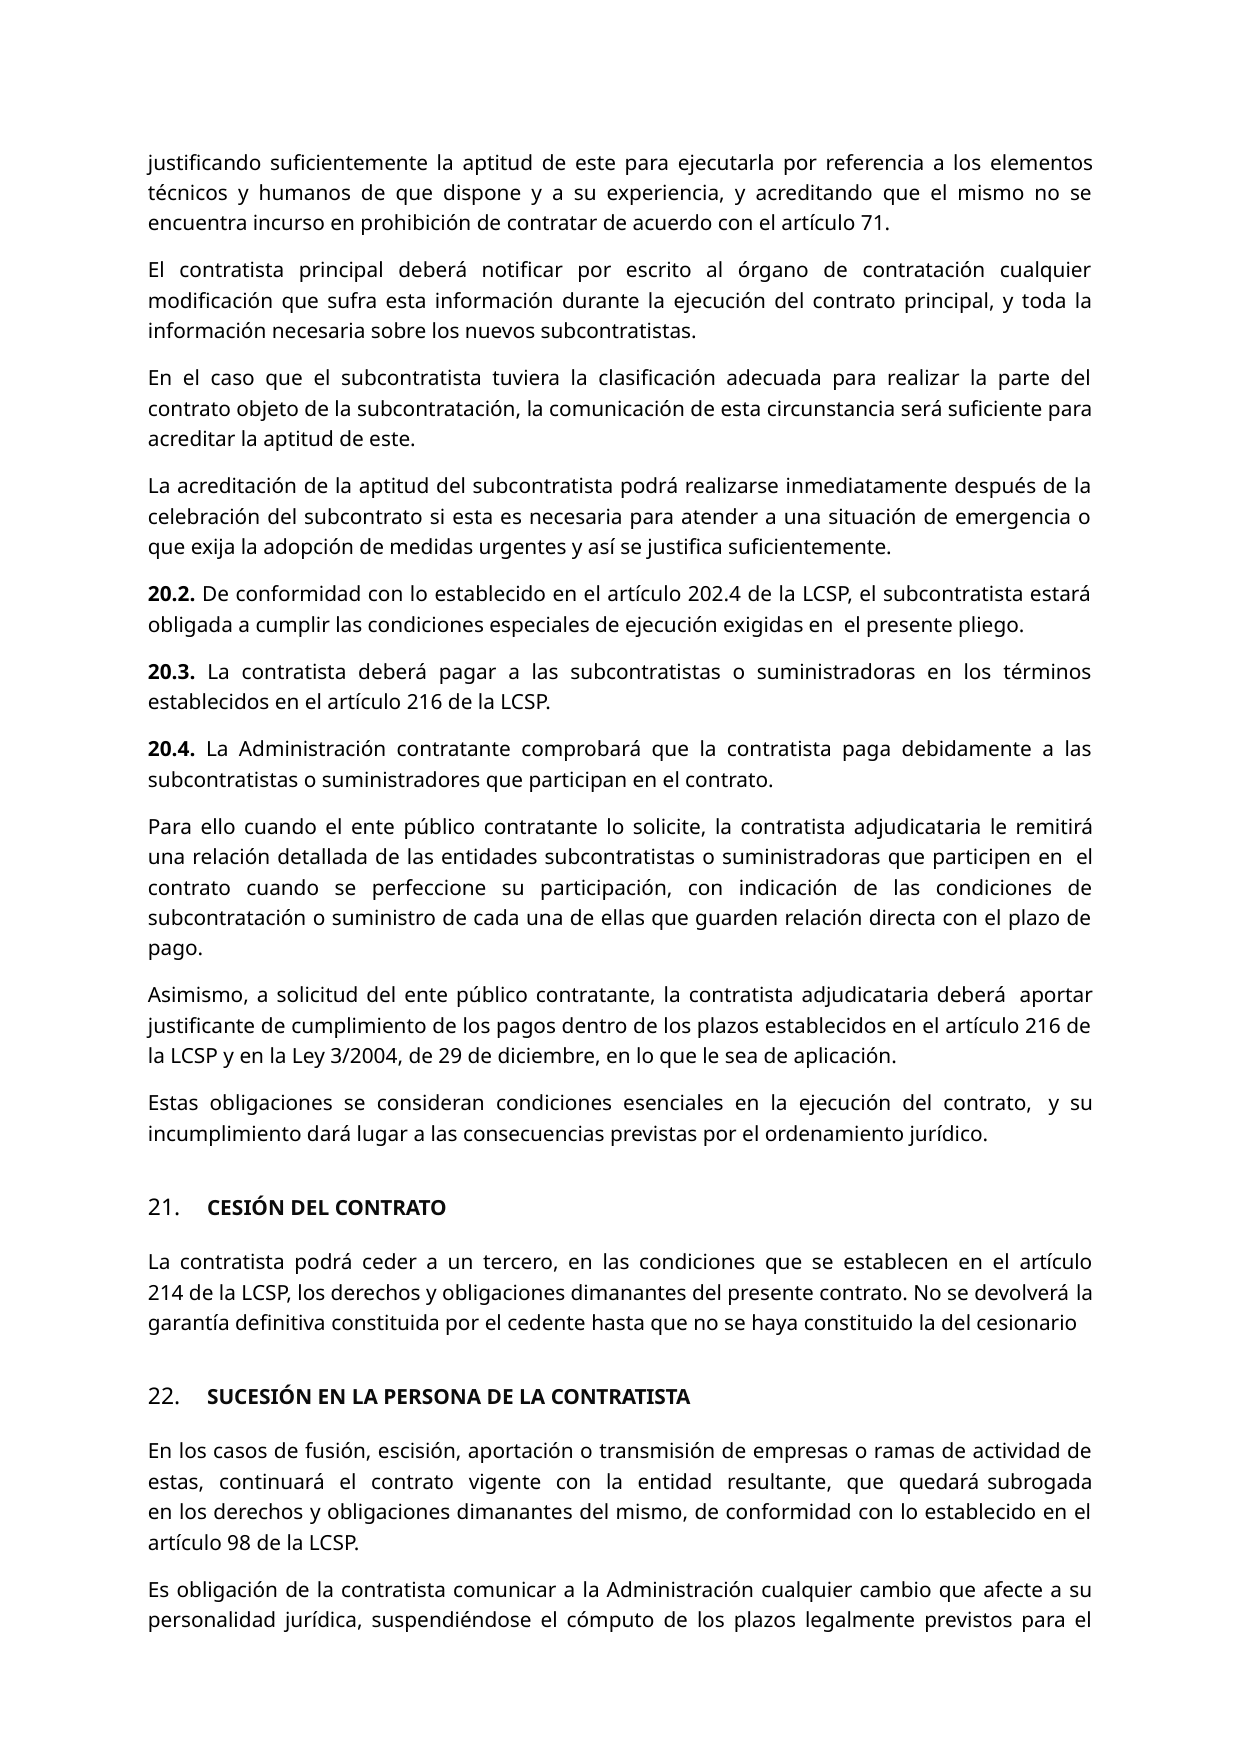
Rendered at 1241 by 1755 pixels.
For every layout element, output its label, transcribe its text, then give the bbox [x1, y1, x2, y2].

list SUCESIÓN EN LA PERSONA DE LA CONTRATISTA [148, 1380, 1093, 1411]
text justificando suficientemente la aptitud de este para ejecutarla por referencia a los elementos técnicos y humanos de que dispone y a su experiencia, y acreditando que el mismo no se encuentra incurso en prohibición de contratar de acuerdo con el artículo 71. [148, 148, 1093, 237]
list CESIÓN DEL CONTRATO [148, 1191, 1093, 1222]
text La contratista podrá ceder a un tercero, en las condiciones que se establecen en el artículo 214 de la LCSP, los derechos y obligaciones dimanantes del presente contrato. No se devolverá la garantía definitiva constituida por el cedente hasta que no se haya constituido la del cesionario [148, 1247, 1093, 1337]
text En los casos de fusión, escisión, aportación o transmisión de empresas o ramas de actividad de estas, continuará el contrato vigente con la entidad resultante, que quedará subrogada en los derechos y obligaciones dimanantes del mismo, de conformidad con lo establecido en el artículo 98 de la LCSP. [148, 1436, 1093, 1556]
text Es obligación de la contratista comunicar a la Administración cualquier cambio que afecte a su personalidad jurídica, suspendiéndose el cómputo de los plazos legalmente previstos para el [148, 1575, 1093, 1634]
text Asimismo, a solicitud del ente público contratante, la contratista adjudicataria deberá aportar justificante de cumplimiento de los pagos dentro de los plazos establecidos en el artículo 216 de la LCSP y en la Ley 3/2004, de 29 de diciembre, en lo que le sea de aplicación. [148, 981, 1093, 1070]
text 20.3. La contratista deberá pagar a las subcontratistas o suministradoras en los términos establecidos en el artículo 216 de la LCSP. [148, 657, 1093, 716]
text El contratista principal deberá notificar por escrito al órgano de contratación cualquier modificación que sufra esta información durante la ejecución del contrato principal, y toda la información necesaria sobre los nuevos subcontratistas. [148, 256, 1093, 345]
text 20.2. De conformidad con lo establecido en el artículo 202.4 de la LCSP, el subcontratista estará obligada a cumplir las condiciones especiales de ejecución exigidas en el presente pliego. [148, 579, 1093, 638]
text Para ello cuando el ente público contratante lo solicite, la contratista adjudicataria le remitirá una relación detallada de las entidades subcontratistas o suministradoras que participen en el contrato cuando se perfeccione su participación, con indicación de las condiciones de subcontratación o suministro de cada una de ellas que guarden relación directa con el plazo de pago. [148, 812, 1093, 962]
text 20.4. La Administración contratante comprobará que la contratista paga debidamente a las subcontratistas o suministradores que participan en el contrato. [148, 734, 1093, 793]
text En el caso que el subcontratista tuviera la clasificación adecuada para realizar la parte del contrato objeto de la subcontratación, la comunicación de esta circunstancia será suficiente para acreditar la aptitud de este. [148, 363, 1093, 453]
text Estas obligaciones se consideran condiciones esenciales en la ejecución del contrato, y su incumplimiento dará lugar a las consecuencias previstas por el ordenamiento jurídico. [148, 1088, 1093, 1147]
text La acreditación de la aptitud del subcontratista podrá realizarse inmediatamente después de la celebración del subcontrato si esta es necesaria para atender a una situación de emergencia o que exija la adopción de medidas urgentes y así se justifica suficientemente. [148, 471, 1093, 561]
